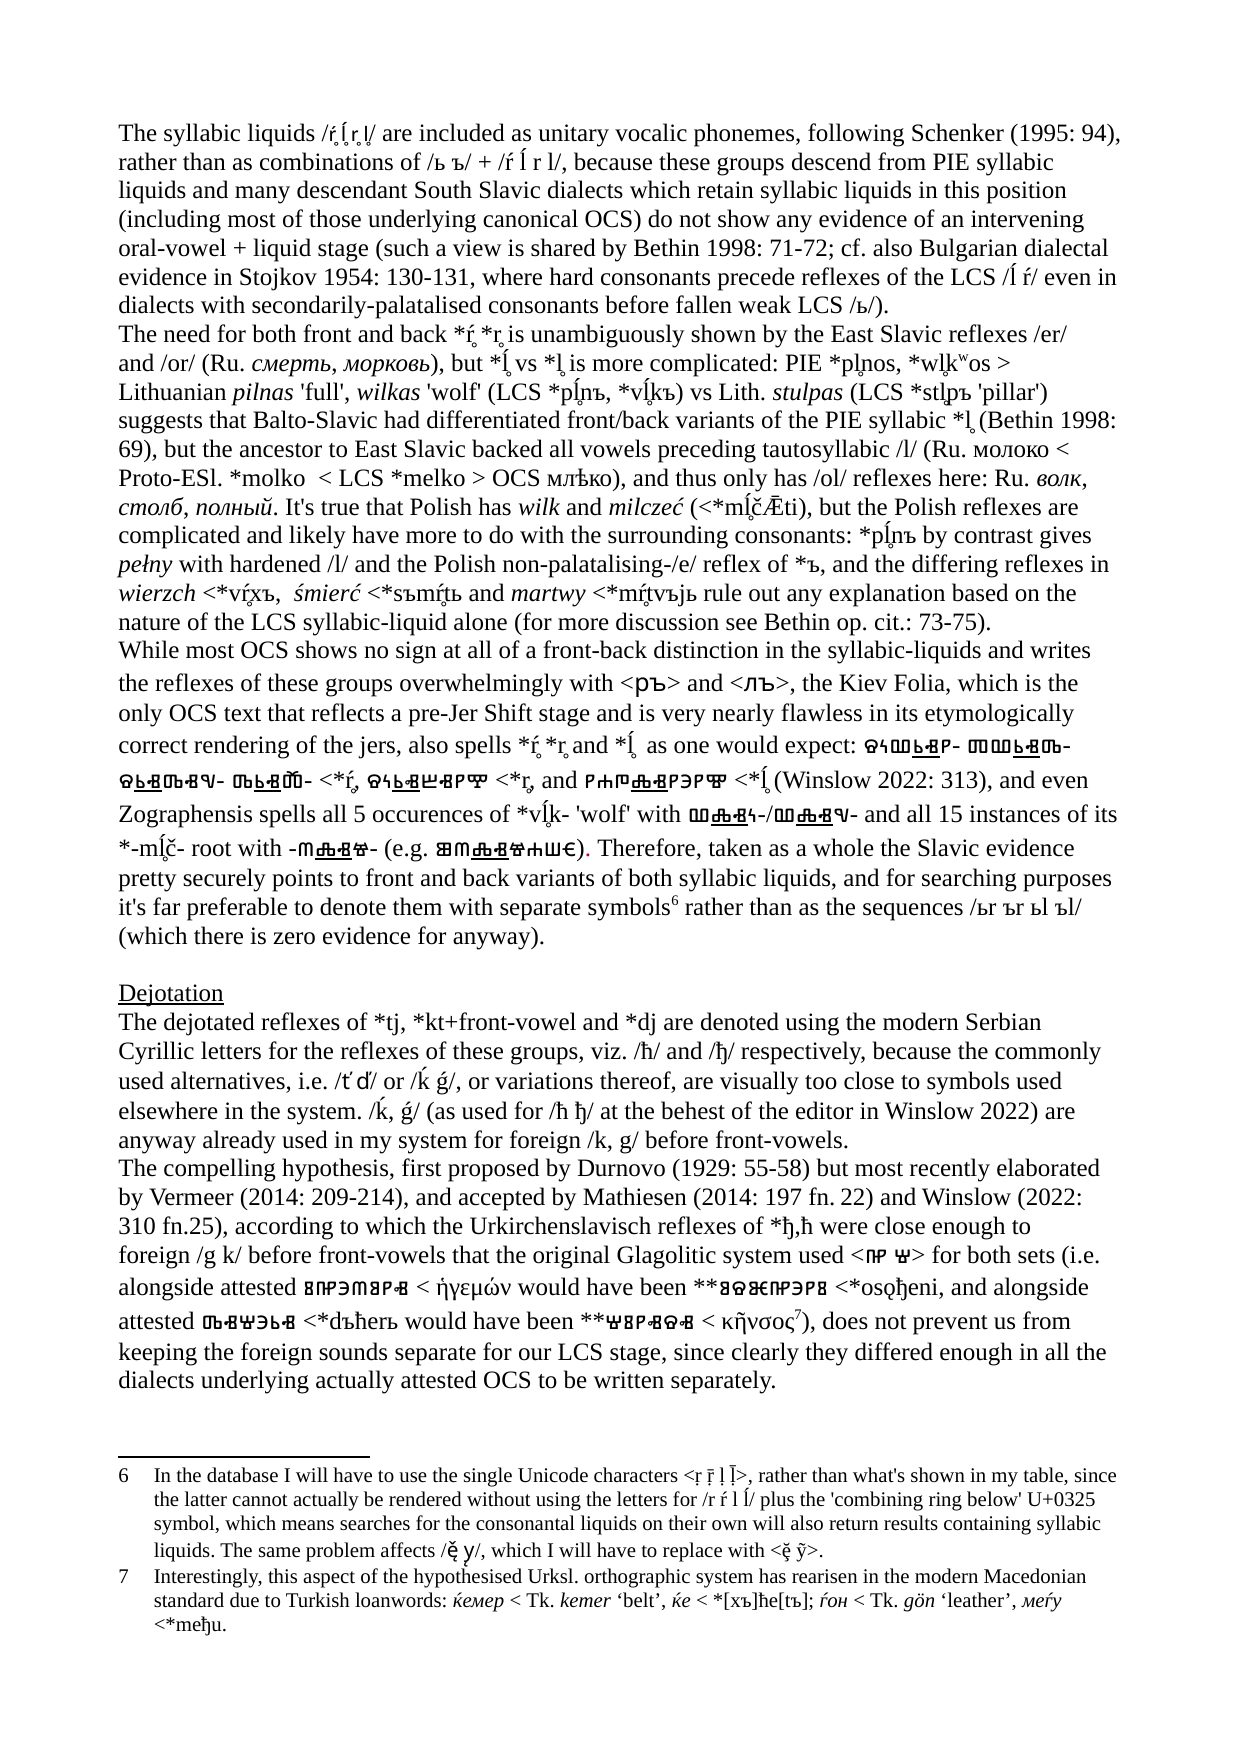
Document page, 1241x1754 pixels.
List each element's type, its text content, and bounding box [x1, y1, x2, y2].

text Dejotation [118, 978, 1122, 1007]
text The dejotated reflexes of *tj, *kt+front-vowel and *dj are denoted using the modern Serbian Cyrillic letters for the reflexes of these groups, viz. /ћ/ and /ђ/ respectively, because the commonly used alternatives, i.e. /ť ď/ or /ḱ ǵ/, or variations thereof, are visually too close to symbols used elsewhere in the system. /ḱ, ǵ/ (as used for /ћ ђ/ at the behest of the editor in Winslow 2022) are anyway already used in my system for foreign /k, g/ before front-vowels. [118, 1007, 1122, 1153]
text The compelling hypothesis, first proposed by Durnovo (1929: 55-58) but most recently elaborated by Vermeer (2014: 209-214), and accepted by Mathiesen (2014: 197 fn. 22) and Winslow (2022: 310 fn.25), according to which the Urkirchenslavisch reflexes of *ђ,ћ were close enough to foreign /g k/ before front-vowels that the original Glagolitic system used <ⰼ ⱋ> for both sets (i.e. alongside attested ⰻⰼⰵⰿⱁⱀⱏ < ἡγεμών would have been **ⱁⱄⱘⰼⰵⱀⰻ <*osǫђeni, and alongside attested ⰴⱐⱋⰵⱃⱐ <*dъћerь would have been **ⱋⰻⱀⱏⱄⱏ < κῆνσος), does not prevent us from keeping the foreign sounds separate for our LCS stage, since clearly they differed enough in all the dialects underlying actually attested OCS to be written separately. [118, 1153, 1122, 1394]
text The need for both front and back *ŕ̥ *r̥ is unambiguously shown by the East Slavic reflexes /er/ and /or/ (Ru. смерть, морковь), but *ĺ̥ vs *l̥ is more complicated: PIE *pl̥nos, *wl̥kwos > Lithuanian pilnas 'full', wilkas 'wolf' (LCS *pĺ̥nъ, *vĺ̥kъ) vs Lith. stulpas (LCS *stl̥pъ 'pillar') suggests that Balto-Slavic had differentiated front/back variants of the PIE syllabic *l̥ (Bethin 1998: 69), but the ancestor to East Slavic backed all vowels preceding tautosyllabic /l/ (Ru. молоко < Proto-ESl. *molko < LCS *melko > OCS млѣко), and thus only has /ol/ reflexes here: Ru. волк, столб, полный. It's true that Polish has wilk and milczeć (<*mĺ̥čǢti), but the Polish reflexes are complicated and likely have more to do with the surrounding consonants: *pĺ̥nъ by contrast gives pełny with hardened /l/ and the Polish non-palatalising-/e/ reflex of *ъ, and the differing reflexes in wierzch <*vŕ̥xъ, śmierć <*sъmŕ̥tь and martwy <*mŕ̥tvъjь rule out any explanation based on the nature of the LCS syllabic-liquid alone (for more discussion see Bethin op. cit.: 73-75). [118, 319, 1122, 636]
text Interestingly, this aspect of the hypothesised Urksl. orthographic system has rearisen in the modern Macedonian standard due to Turkish loanwords: ќемер < Tk. kemer ‘belt’, ќе < *[xъ]ћe[tъ]; ѓон < Tk. gön ‘leather’, меѓу <*meђu. [118, 1564, 1122, 1636]
text The syllabic liquids /ŕ̥ ĺ̥ r̥ l̥/ are included as unitary vocalic phonemes, following Schenker (1995: 94), rather than as combinations of /ь ъ/ + /ŕ ĺ r l/, because these groups descend from PIE syllabic liquids and many descendant South Slavic dialects which retain syllabic liquids in this position (including most of those underlying canonical OCS) do not show any evidence of an intervening oral-vowel + liquid stage (such a view is shared by Bethin 1998: 71-72; cf. also Bulgarian dialectal evidence in Stojkov 1954: 130-131, where hard consonants precede reflexes of the LCS /ĺ ŕ/ even in dialects with secondarily-palatalised consonants before fallen weak LCS /ь/). [118, 118, 1122, 319]
text In the database I will have to use the single Unicode characters <ṛ ṝ ḷ ḹ>, rather than what's shown in my table, since the latter cannot actually be rendered without using the letters for /r ŕ l ĺ/ plus the 'combining ring below' U+0325 symbol, which means searches for the consonantal liquids on their own will also return results containing syllabic liquids. The same problem affects /ę̌ y̨/, which I will have to replace with <ḝ ỹ>. [118, 1463, 1122, 1564]
text While most OCS shows no sign at all of a front-back distinction in the syllabic-liquids and writes the reflexes of these groups overwhelmingly with <ръ> and <лъ>, the Kiev Folia, which is the only OCS text that reflects a pre-Jer Shift stage and is very nearly flawless in its etymologically correct rendering of the jers, also spells *ŕ̥ *r̥ and *ĺ̥ as one would expect: ⱄⰽⰲⱃⱐⱀ‑ ⱅⰲⱃⱐⰴ‑ ⱄⱃⱐⰴⱐⱌ‑ ⰴⱃⱐⰶ‑ <*ŕ̥, ⱄⰽⱃⱏⰱⱐⱀⰹ <*r̥, and ⱀⰰⱂⰾⱐⱀⰵⱀⰺ <*ĺ̥ (Winslow 2022: 313), and even Zographensis spells all 5 occurences of *vĺ̥k‑ 'wolf' with ⰲⰾⱐⰽ‑/ⰲⰾⱐⱌ‑ and all 15 instances of its *‑mĺ̥č‑ root with ‑ⰿⰾⱐⱍ‑ (e.g. ⱆⰿⰾⱐⱍⰰⱎⱔ). Therefore, taken as a whole the Slavic evidence pretty securely points to front and back variants of both syllabic liquids, and for searching purposes it's far preferable to denote them with separate symbols rather than as the sequences /ьr ъr ьl ъl/ (which there is zero evidence for anyway). [118, 636, 1122, 950]
